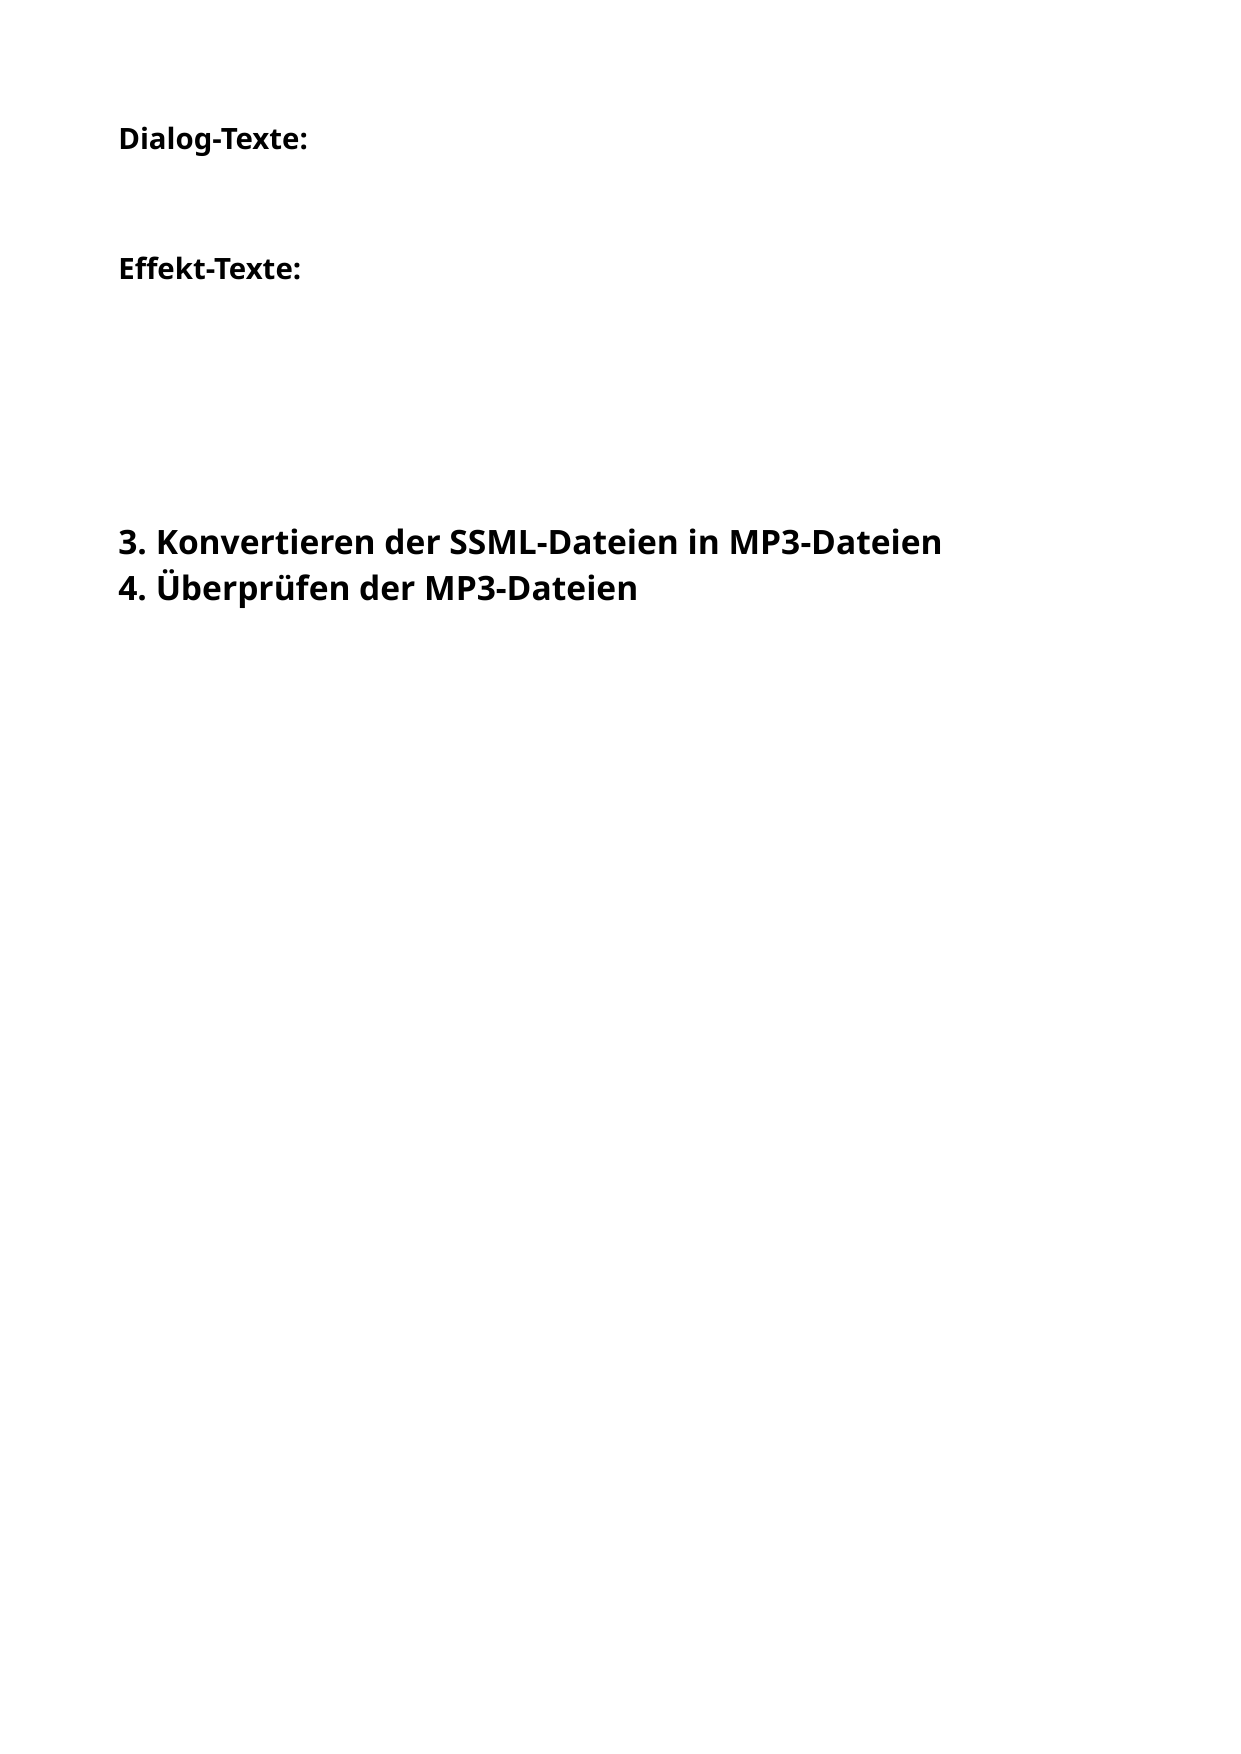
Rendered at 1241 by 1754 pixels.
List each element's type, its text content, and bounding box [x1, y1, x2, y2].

text 4. Überprüfen der MP3-Dateien [118, 565, 1122, 610]
subtitle Dialog-Texte: [118, 118, 1122, 158]
text 3. Konvertieren der SSML-Dateien in MP3-Dateien [118, 519, 1122, 565]
subtitle Effekt-Texte: [118, 248, 1122, 288]
